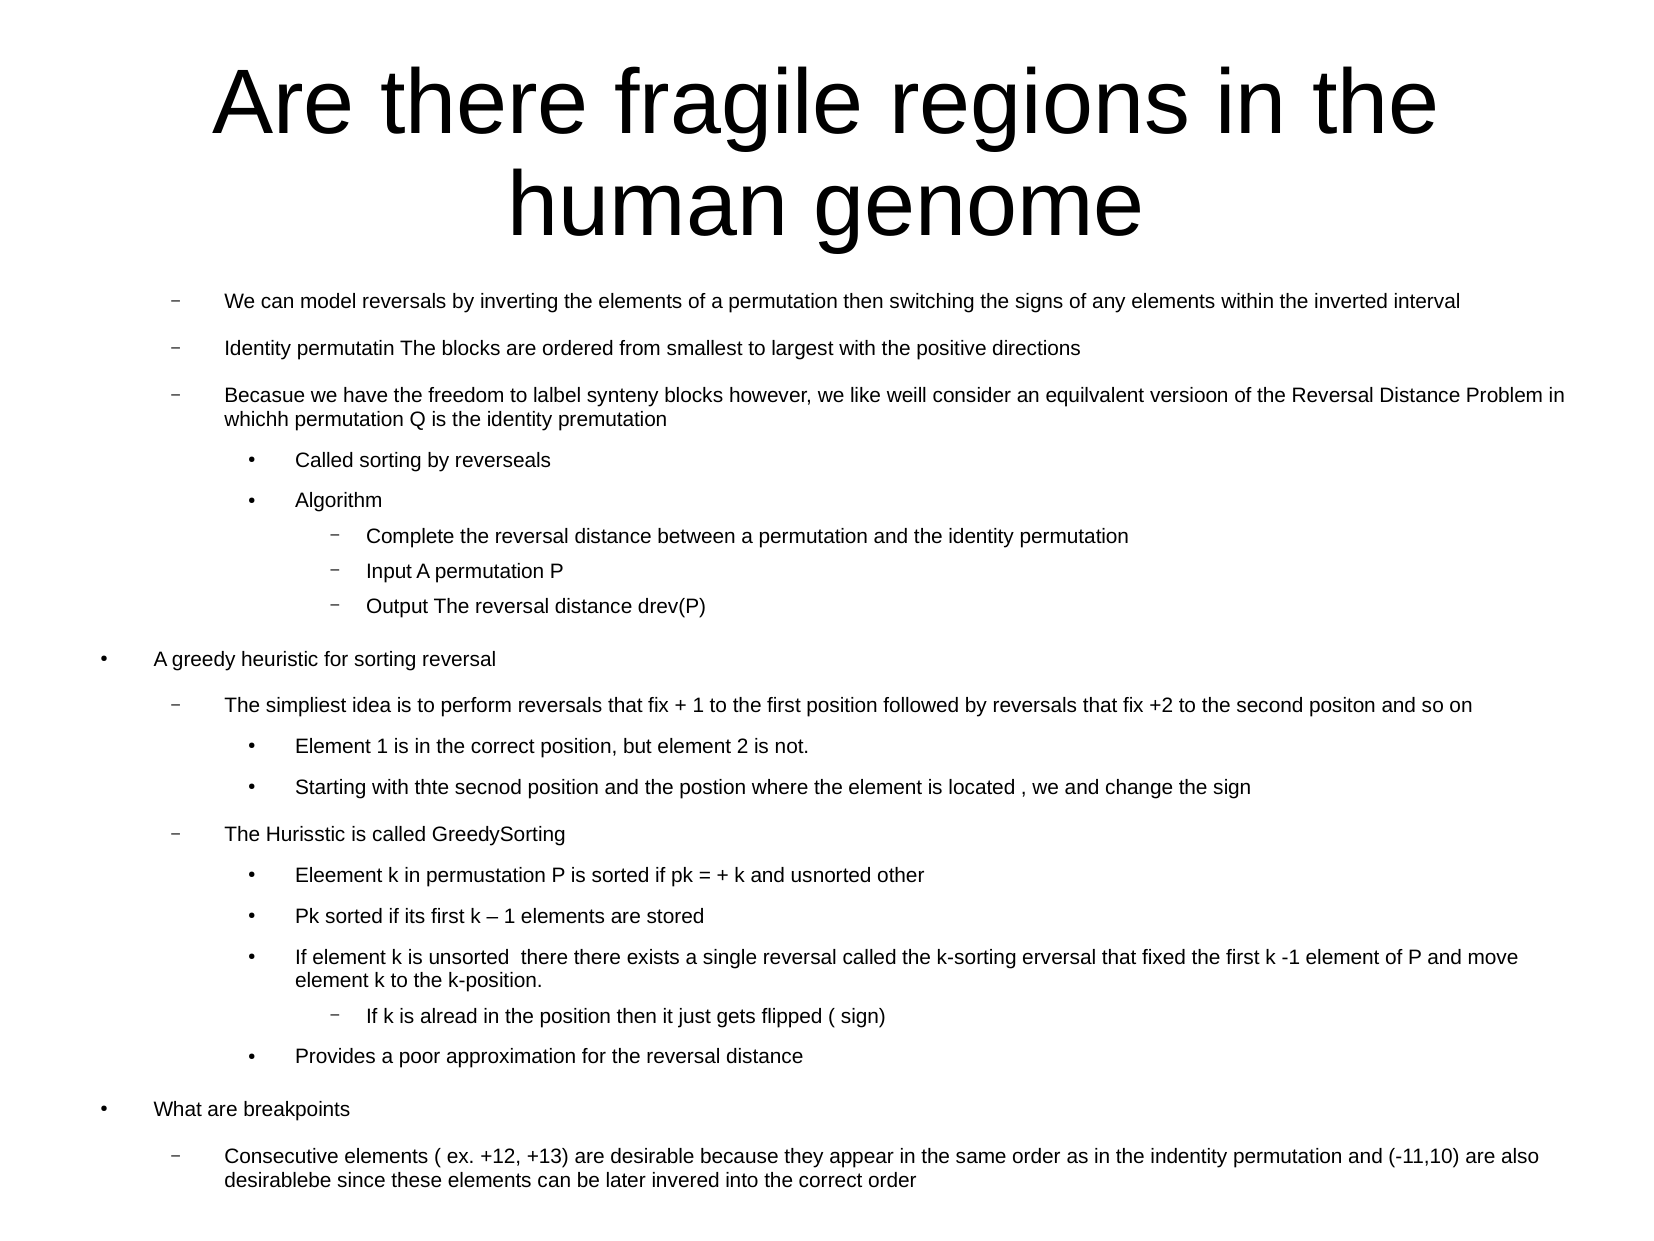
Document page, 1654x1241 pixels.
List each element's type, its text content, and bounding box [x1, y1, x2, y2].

title Are there fragile regions in the human genome [82, 49, 1571, 257]
list We can model reversals by inverting the elements of a permutation then switching the signs of any elements within the inverted interval Identity permutatin The blocks are ordered from smallest to largest with the positive directions Becasue we have the freedom to lalbel synteny blocks however, we like weill consider an equilvalent versioon of the Reversal Distance Problem in whichh permutation Q is the identity premutation Called sorting by reverseals Algorithm Complete the reversal distance between a permutation and the identity permutation Input A permutation P Output The reversal distance drev(P) A greedy heuristic for sorting reversal The simpliest idea is to perform reversals that fix + 1 to the first position followed by reversals that fix +2 to the second positon and so on Element 1 is in the correct position, but element 2 is not. Starting with thte secnod position and the postion where the element is located , we and change the sign The Hurisstic is called GreedySorting Eleement k in permustation P is sorted if pk = + k and usnorted other Pk sorted if its first k – 1 elements are stored If element k is unsorted there there exists a single reversal called the k-sorting erversal that fixed the first k -1 element of P and move element k to the k-position. If k is alread in the position then it just gets flipped ( sign) Provides a poor approximation for the reversal distance What are breakpoints Consecutive elements ( ex. +12, +13) are desirable because they appear in the same order as in the indentity permutation and (-11,10) are also desirablebe since these elements can be later invered into the correct order [82, 290, 1571, 1217]
